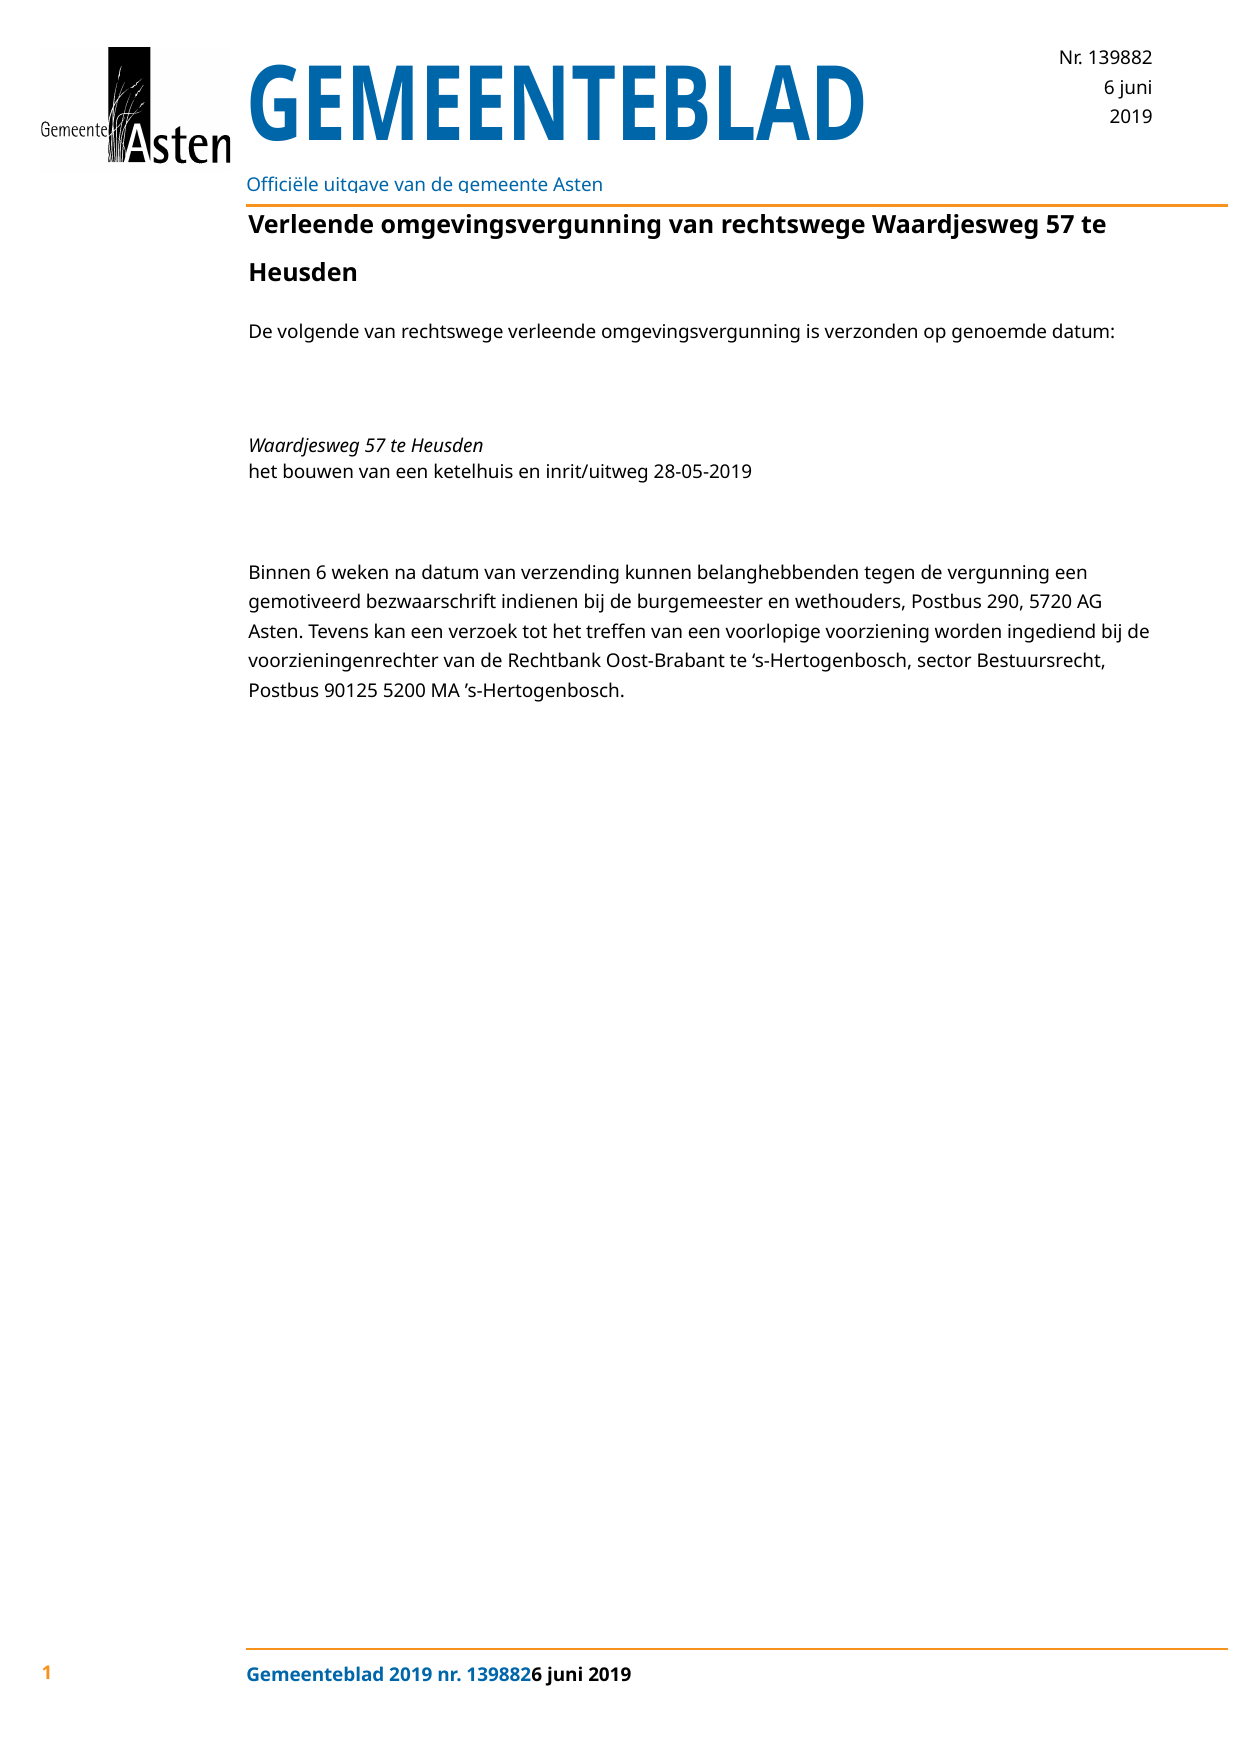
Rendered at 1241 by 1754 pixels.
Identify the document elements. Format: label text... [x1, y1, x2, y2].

text De volgende van rechtswege verleende omgevingsvergunning is verzonden op genoemde datum: [248, 318, 1152, 344]
text Binnen 6 weken na datum van verzending kunnen belanghebbenden tegen de vergunning een gemotiveerd bezwaarschrift indienen bij de burgemeester en wethouders, Postbus 290, 5720 AG Asten. Tevens kan een verzoek tot het treffen van een voorlopige voorziening worden ingediend bij de voorzieningenrechter van de Rechtbank Oost-Brabant te ‘s-Hertogenbosch, sector Bestuursrecht, Postbus 90125 5200 MA ’s-Hertogenbosch. [248, 559, 1152, 703]
picture [41, 47, 231, 172]
text Verleende omgevingsvergunning van rechtswege Waardjesweg 57 te Heusden [248, 207, 1152, 288]
text het bouwen van een ketelhuis en inrit/uitweg 28-05-2019 [248, 458, 1152, 484]
text Waardjesweg 57 te Heusden [248, 432, 1152, 458]
